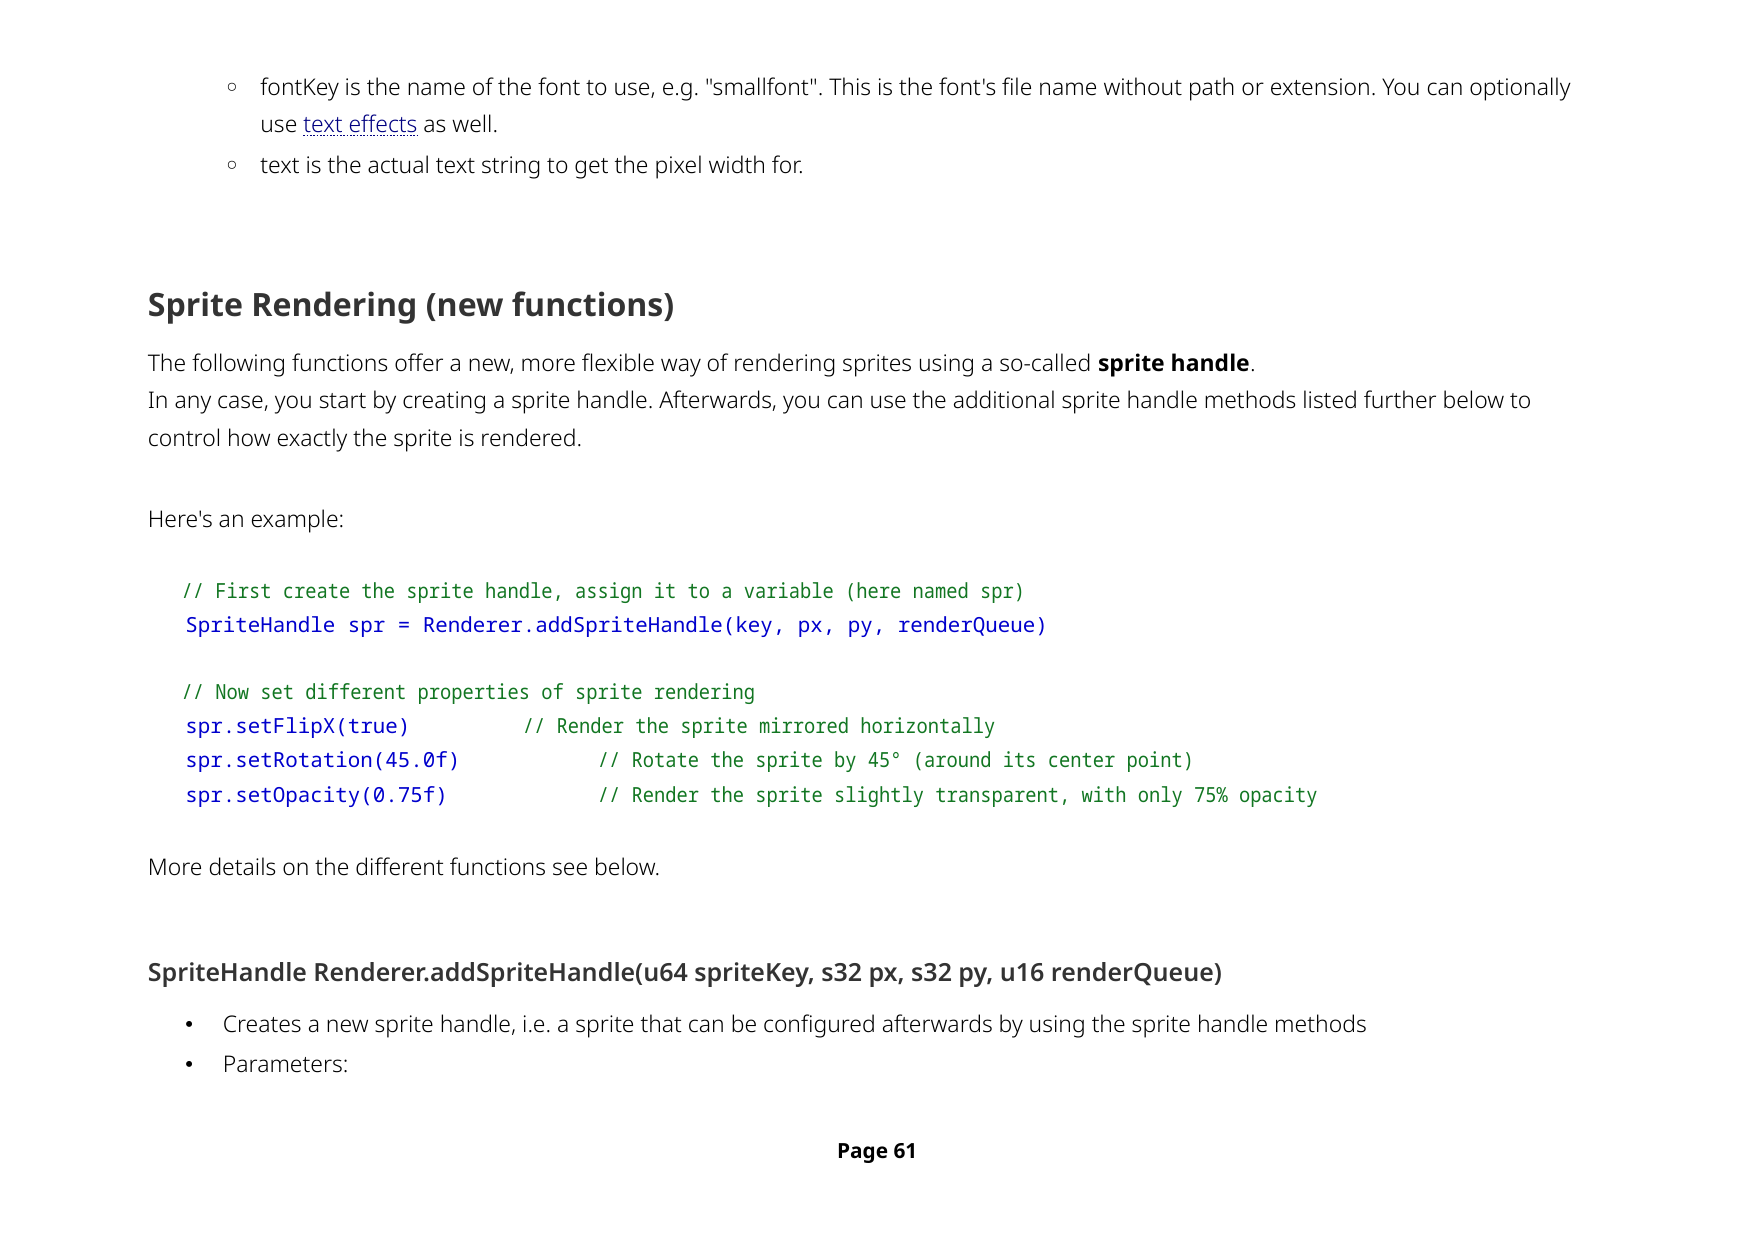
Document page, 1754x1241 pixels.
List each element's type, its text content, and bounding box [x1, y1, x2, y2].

text Here's an example: [148, 502, 1606, 534]
list text is the actual text string to get the pixel width for. [223, 149, 1606, 180]
text More details on the different functions see below. [148, 851, 1606, 883]
list Parameters: [185, 1048, 1606, 1079]
text // First create the sprite handle, assign it to a variable (here named spr) [148, 576, 1606, 604]
list fontKey is the name of the font to use, e.g. "smallfont". This is the font's file name without path or extension. You can optionally use text effects as well. [223, 71, 1606, 139]
subtitle Sprite Rendering (new functions) [148, 282, 1606, 325]
list Creates a new sprite handle, i.e. a sprite that can be configured afterwards by using the sprite handle methods [185, 1008, 1606, 1039]
subtitle SpriteHandle Renderer.addSpriteHandle(u64 spriteKey, s32 px, s32 py, u16 renderQueue) [148, 954, 1606, 988]
text SpriteHandle spr = Renderer.addSpriteHandle(key, px, py, renderQueue) [148, 610, 1606, 639]
text // Now set different properties of sprite rendering spr.setFlipX(true) // Render the sprite mirrored horizontally spr.setRotation(45.0f) // Rotate the sprite by 45° (around its center point) spr.setOpacity(0.75f) // Render the sprite slightly transparent, with only 75% opacity [148, 677, 1606, 808]
text The following functions offer a new, more flexible way of rendering sprites using a so-called sprite handle. In any case, you start by creating a sprite handle. Afterwards, you can use the additional sprite handle methods listed further below to control how exactly the sprite is rendered. [148, 347, 1606, 453]
